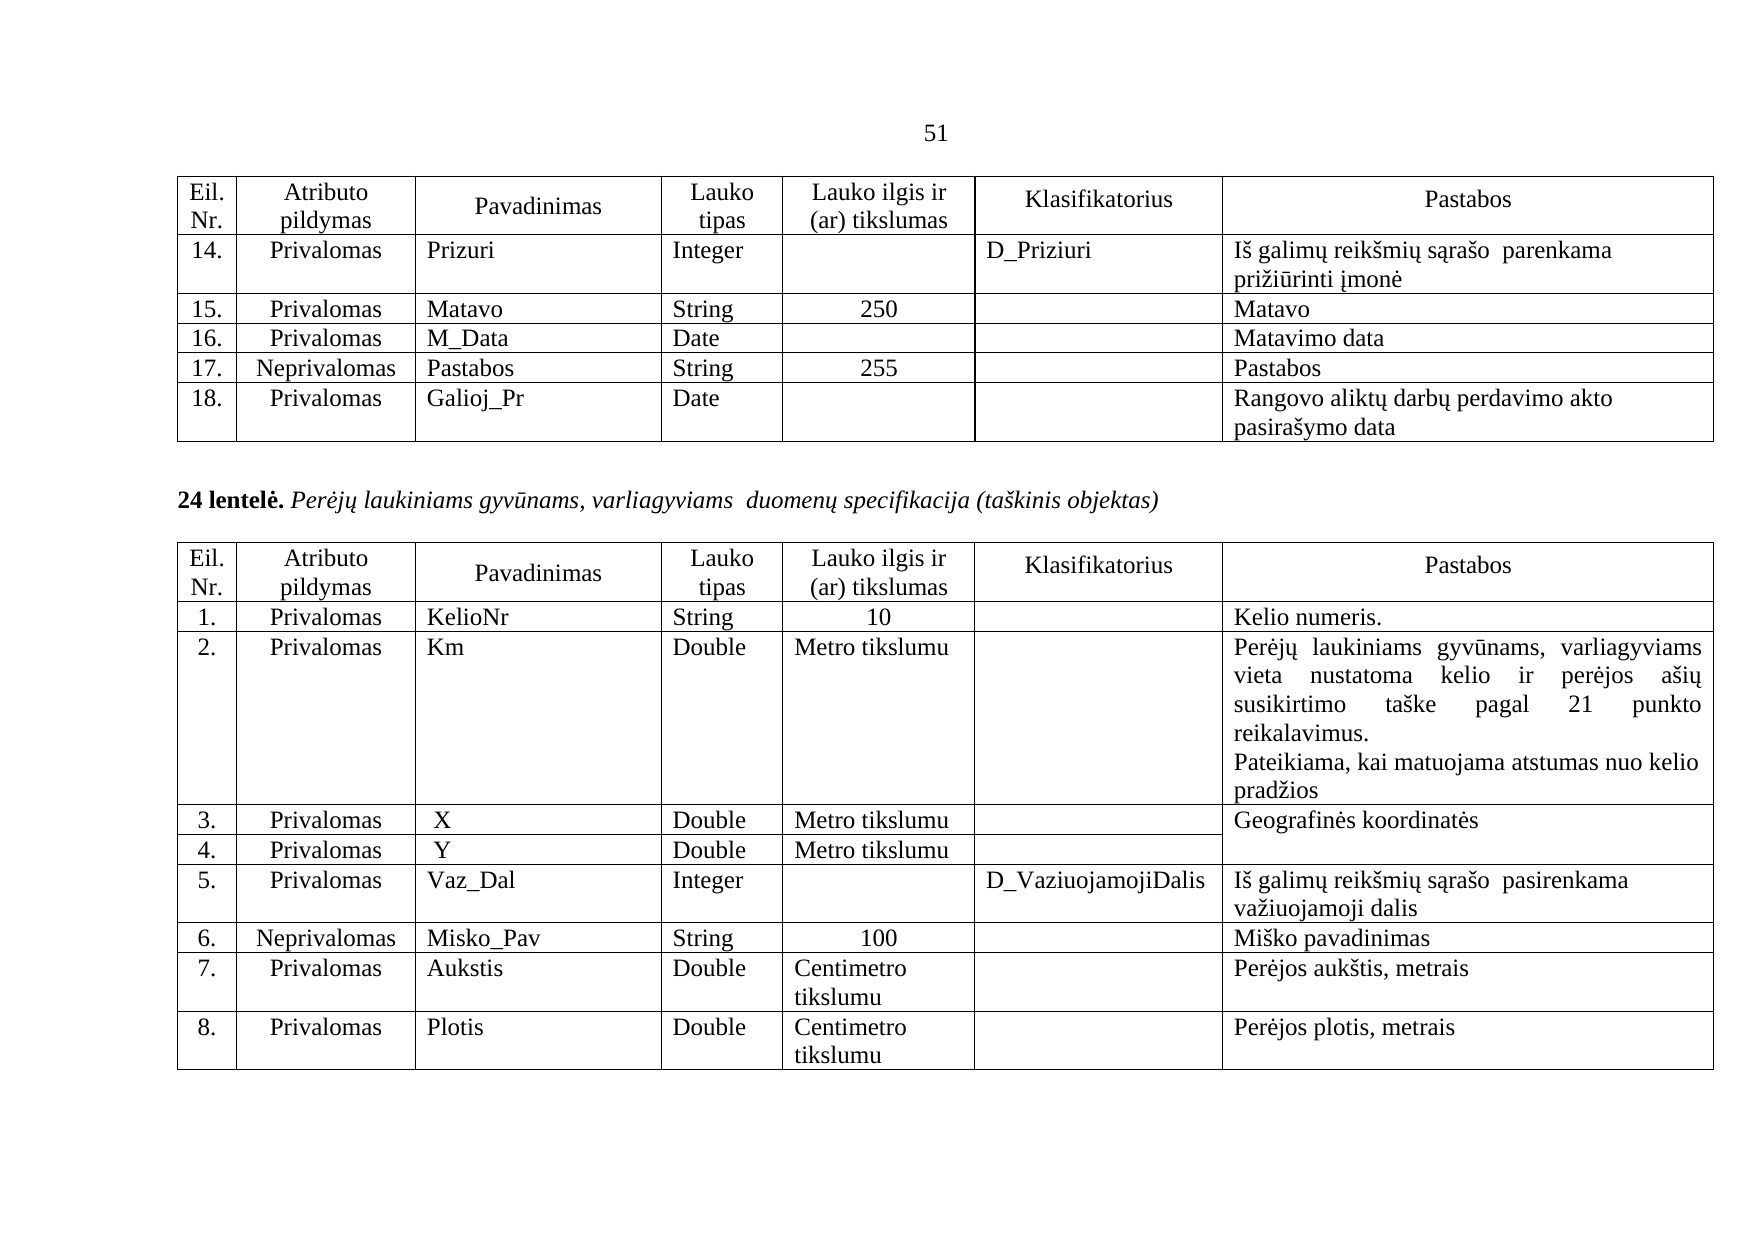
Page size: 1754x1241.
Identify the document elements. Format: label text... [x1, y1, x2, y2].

table_cell Double [662, 632, 782, 804]
table_cell Double [662, 953, 782, 1011]
table_header Pastabos [1223, 177, 1713, 234]
table_cell 16. [178, 324, 236, 352]
table_cell Privalomas [237, 865, 415, 922]
table_cell 6. [178, 923, 236, 952]
table_cell Metro tikslumu [783, 805, 974, 834]
table_cell Privalomas [237, 835, 415, 864]
table_cell 1. [178, 602, 236, 631]
table_cell Privalomas [237, 602, 415, 631]
table_cell 4. [178, 835, 236, 864]
table_cell Iš galimų reikšmių sąrašo parenkama prižiūrinti įmonė [1223, 235, 1713, 293]
table_cell Neprivalomas [237, 353, 415, 382]
table_header Atributo pildymas [237, 543, 415, 601]
table_cell Metro tikslumu [783, 835, 974, 864]
table_cell Perėjos aukštis, metrais [1223, 953, 1713, 1011]
table_cell Matavo [1223, 294, 1713, 322]
table_cell Galioj_Pr [416, 383, 661, 441]
table_cell 2. [178, 632, 236, 804]
table_cell 255 [783, 353, 974, 382]
table_cell 14. [178, 235, 236, 293]
table_header Eil. Nr. [178, 543, 236, 601]
text 24 lentelė. Perėjų laukiniams gyvūnams, varliagyviams duomenų specifikacija (taškinis objektas) [177, 485, 1695, 513]
table_cell [975, 632, 1222, 804]
table_cell Metro tikslumu [783, 632, 974, 804]
table_cell Aukstis [416, 953, 661, 1011]
table_cell KelioNr [416, 602, 661, 631]
table_cell Privalomas [237, 1012, 415, 1069]
table_cell Date [662, 324, 782, 352]
table_cell [976, 353, 1222, 382]
table_cell Miško pavadinimas [1223, 923, 1713, 952]
table_cell Privalomas [237, 294, 415, 322]
table_cell Pastabos [416, 353, 661, 382]
table_cell Iš galimų reikšmių sąrašo pasirenkama važiuojamoji dalis [1223, 865, 1713, 922]
table_cell Integer [662, 235, 782, 293]
table_cell [976, 383, 1222, 441]
table_cell String [662, 923, 782, 952]
table_cell Privalomas [237, 953, 415, 1011]
table_cell Km [416, 632, 661, 804]
table_cell [975, 1012, 1222, 1069]
table_cell D_VaziuojamojiDalis [975, 865, 1222, 922]
table_cell 15. [178, 294, 236, 322]
table_cell M_Data [416, 324, 661, 352]
table_cell [975, 835, 1222, 864]
table_cell Double [662, 805, 782, 834]
table_cell Privalomas [237, 805, 415, 834]
table_cell Privalomas [237, 632, 415, 804]
table_cell Date [662, 383, 782, 441]
table_cell Y [416, 835, 661, 864]
table_cell Rangovo aliktų darbų perdavimo akto pasirašymo data [1223, 383, 1713, 441]
table_cell Neprivalomas [237, 923, 415, 952]
table_cell Privalomas [237, 324, 415, 352]
table_cell [975, 953, 1222, 1011]
table_header Lauko tipas [662, 177, 782, 234]
table_cell Plotis [416, 1012, 661, 1069]
table_cell Perėjų laukiniams gyvūnams, varliagyviams vieta nustatoma kelio ir perėjos ašių susikirtimo taške pagal 21 punkto reikalavimus. Pateikiama, kai matuojama atstumas nuo kelio pradžios [1223, 632, 1713, 804]
table_cell [975, 805, 1222, 834]
table_cell Centimetro tikslumu [783, 1012, 974, 1069]
table_cell [975, 923, 1222, 952]
table_cell 18. [178, 383, 236, 441]
table_header Klasifikatorius [976, 177, 1222, 234]
table_cell [975, 602, 1222, 631]
table_cell Pastabos [1223, 353, 1713, 382]
table_header Atributo pildymas [237, 177, 415, 234]
table_cell 7. [178, 953, 236, 1011]
table_cell Matavo [416, 294, 661, 322]
table_cell 5. [178, 865, 236, 922]
table_cell 250 [783, 294, 974, 322]
table_cell String [662, 353, 782, 382]
table_cell Perėjos plotis, metrais [1223, 1012, 1713, 1069]
table_cell [783, 383, 974, 441]
table_cell String [662, 294, 782, 322]
table_cell [976, 294, 1222, 322]
table_cell String [662, 602, 782, 631]
table_cell [783, 865, 974, 922]
table_cell [783, 235, 974, 293]
table_cell Double [662, 1012, 782, 1069]
table_cell 3. [178, 805, 236, 834]
table_cell [976, 324, 1222, 352]
table_cell Double [662, 835, 782, 864]
table_cell D_Priziuri [976, 235, 1222, 293]
table_cell Vaz_Dal [416, 865, 661, 922]
table_header Pastabos [1223, 543, 1713, 601]
table_cell Kelio numeris. [1223, 602, 1713, 631]
table_cell Geografinės koordinatės [1223, 805, 1713, 864]
table_header Pavadinimas [416, 543, 661, 601]
table_cell [783, 324, 974, 352]
table_header Pavadinimas [416, 177, 661, 234]
table_cell 10 [783, 602, 974, 631]
table_cell X [416, 805, 661, 834]
table_header Klasifikatorius [975, 543, 1222, 601]
table_cell Privalomas [237, 383, 415, 441]
table_cell 17. [178, 353, 236, 382]
table_cell Matavimo data [1223, 324, 1713, 352]
table_cell 100 [783, 923, 974, 952]
table_header Lauko tipas [662, 543, 782, 601]
table_header Eil. Nr. [178, 177, 236, 234]
table_cell Centimetro tikslumu [783, 953, 974, 1011]
table_header Lauko ilgis ir (ar) tikslumas [783, 543, 974, 601]
table_cell 8. [178, 1012, 236, 1069]
table_cell Prizuri [416, 235, 661, 293]
table_cell Misko_Pav [416, 923, 661, 952]
table_header Lauko ilgis ir (ar) tikslumas [783, 177, 974, 234]
table_cell Privalomas [237, 235, 415, 293]
table_cell Integer [662, 865, 782, 922]
